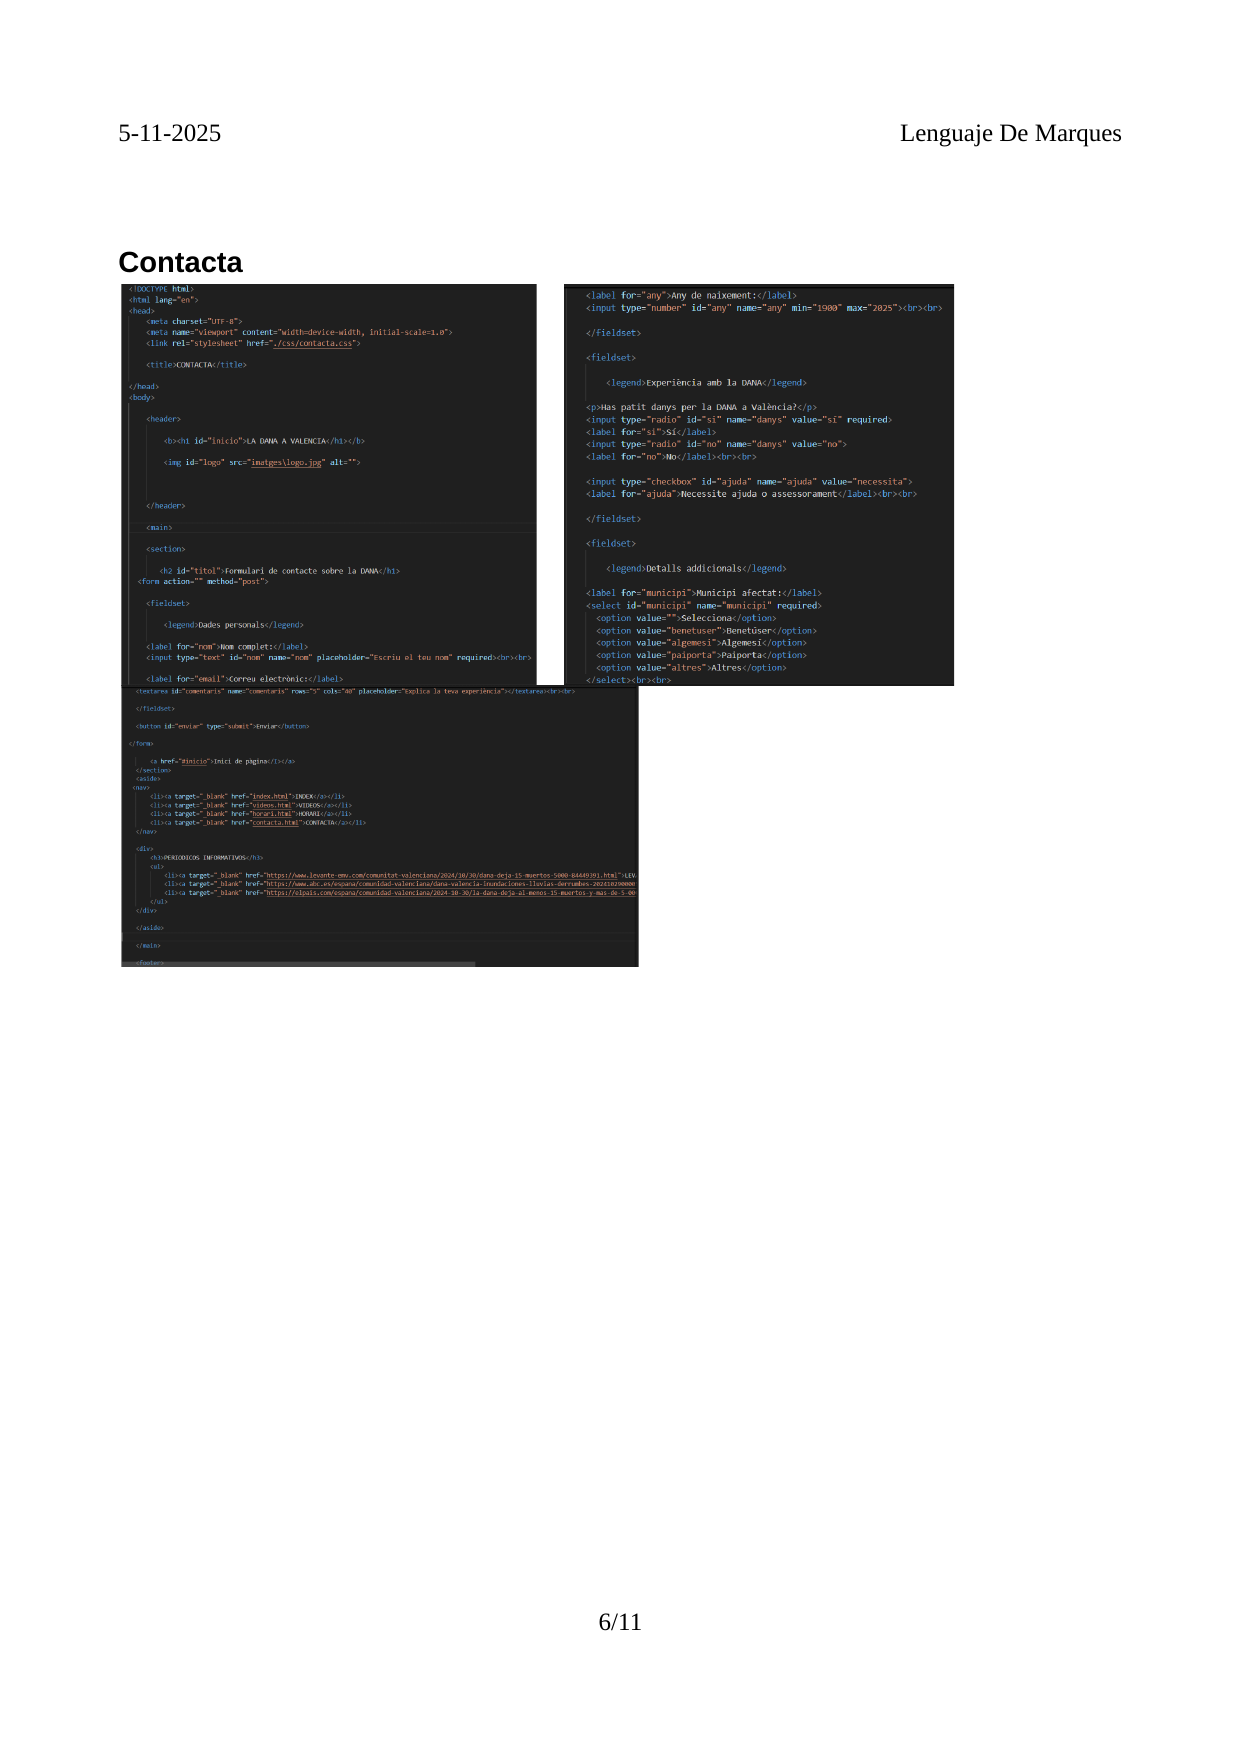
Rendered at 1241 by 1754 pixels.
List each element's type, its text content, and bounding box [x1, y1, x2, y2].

subtitle Contacta [118, 245, 1122, 278]
picture [121, 284, 955, 967]
